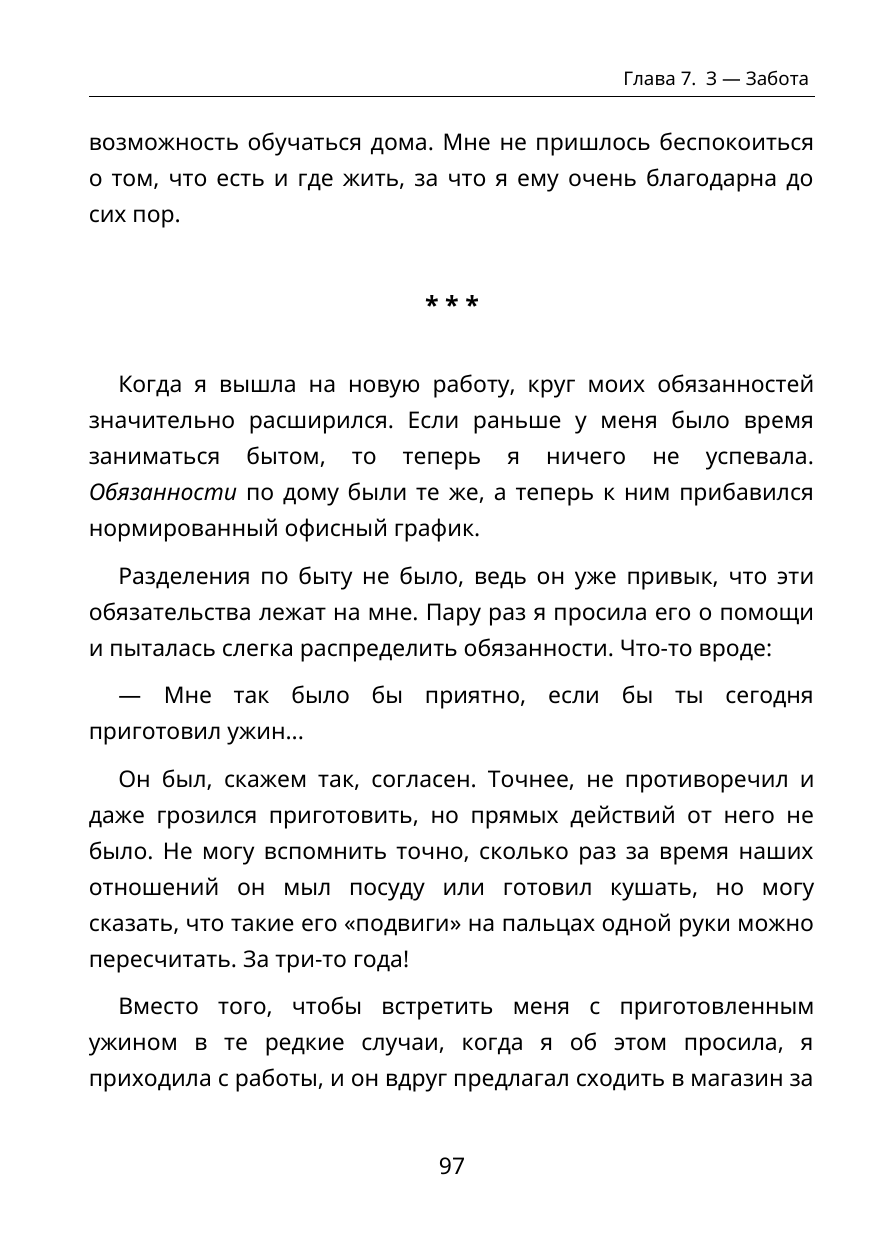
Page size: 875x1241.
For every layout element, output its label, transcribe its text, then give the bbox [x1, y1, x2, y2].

text Разделения по быту не было, ведь он уже привык, что эти обязательства лежат на мне. Пару раз я просила его о помощи и пыталась слегка распределить обязанности. Что-то вроде: [88, 559, 815, 663]
list Мне так было бы приятно, если бы ты сегодня приготовил ужин... [88, 679, 815, 746]
text Вместо того, чтобы встретить меня с приготовленным ужином в те редкие случаи, когда я об этом просила, я приходила с работы, и он вдруг предлагал сходить в магазин за [88, 990, 815, 1093]
text возможность обучаться дома. Мне не пришлось беспокоиться о том, что есть и где жить, за что я ему очень благодарна до сих пор. [88, 126, 815, 229]
subtitle * * * [88, 287, 815, 321]
text Он был, скажем так, согласен. Точнее, не противоречил и даже грозился приготовить, но прямых действий от него не было. Не могу вспомнить точно, сколько раз за время наших отношений он мыл посуду или готовил кушать, но могу сказать, что такие его «подвиги» на пальцах одной руки можно пересчитать. За три-то года! [88, 763, 815, 974]
text Когда я вышла на новую работу, круг моих обязанностей значительно расширился. Если раньше у меня было время заниматься бытом, то теперь я ничего не успевала. Обязанности по дому были те же, а теперь к ним прибавился нормированный офисный график. [88, 368, 815, 543]
